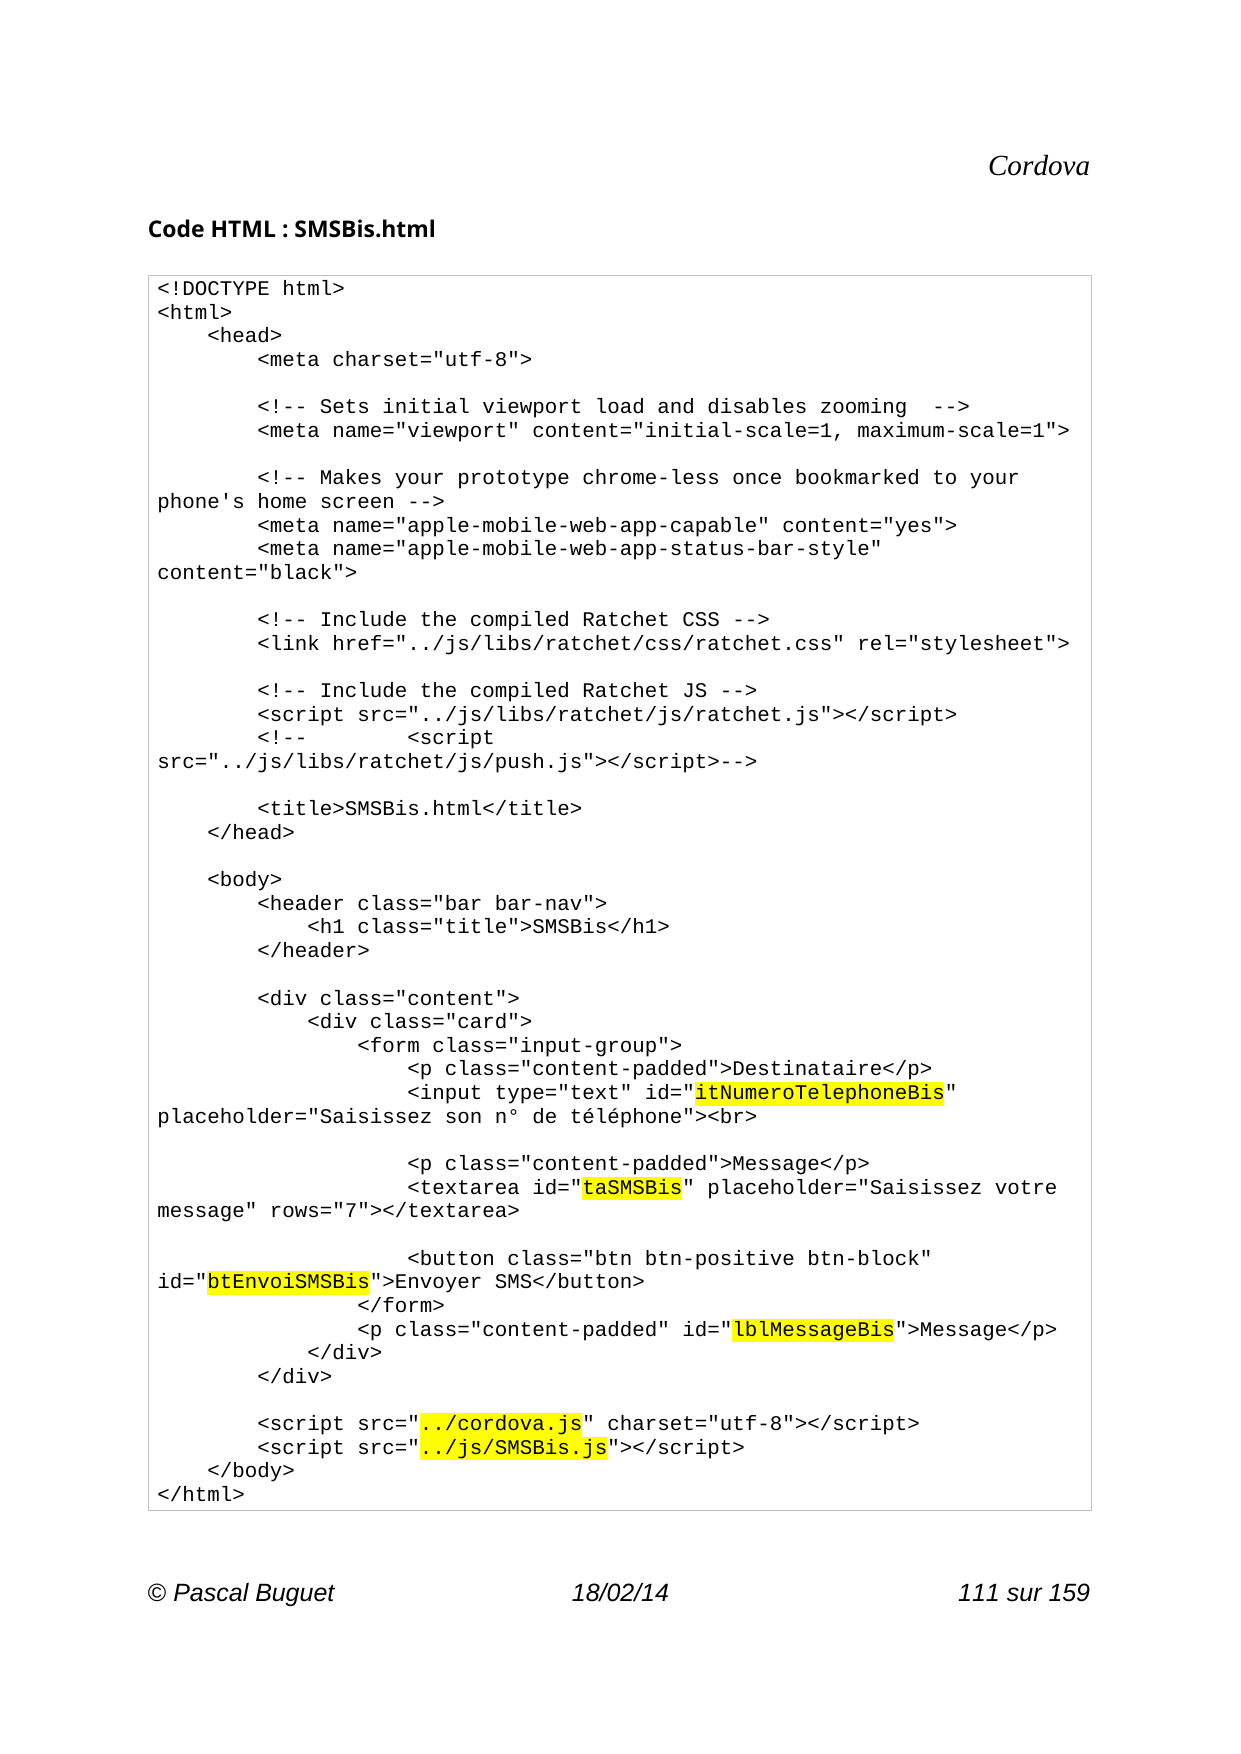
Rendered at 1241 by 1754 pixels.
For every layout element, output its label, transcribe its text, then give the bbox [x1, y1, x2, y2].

text <body> [149, 866, 1091, 890]
text <header class="bar bar-nav"> [149, 890, 1091, 913]
text </html> [149, 1481, 1091, 1510]
text <form class="input-group"> [149, 1032, 1091, 1055]
text </head> [149, 819, 1091, 846]
text <textarea id="taSMSBis" placeholder="Saisissez votre message" rows="7"></textarea> [149, 1173, 1091, 1224]
text <script src="../js/libs/ratchet/js/ratchet.js"></script> [149, 701, 1091, 724]
text <div class="card"> [149, 1008, 1091, 1032]
text </body> [149, 1457, 1091, 1481]
text <meta name="apple-mobile-web-app-status-bar-style" content="black"> [149, 535, 1091, 586]
text <meta name="viewport" content="initial-scale=1, maximum-scale=1"> [149, 417, 1091, 444]
text <title>SMSBis.html</title> [149, 795, 1091, 819]
text </div> [149, 1339, 1091, 1363]
text <div class="content"> [149, 984, 1091, 1008]
text <!DOCTYPE html> [149, 276, 1091, 299]
text </div> [149, 1363, 1091, 1389]
text <!-- Include the compiled Ratchet JS --> [149, 677, 1091, 701]
text Code HTML : SMSBis.html [148, 212, 1092, 244]
text </header> [149, 937, 1091, 964]
text <!-- Makes your prototype chrome-less once bookmarked to your phone's home screen --> [149, 464, 1091, 511]
text <html> [149, 299, 1091, 322]
text <p class="content-padded">Destinataire</p> [149, 1055, 1091, 1079]
text <meta charset="utf-8"> [149, 346, 1091, 373]
text <p class="content-padded">Message</p> [149, 1150, 1091, 1173]
text <!-- Include the compiled Ratchet CSS --> [149, 606, 1091, 630]
text <button class="btn btn-positive btn-block" id="btEnvoiSMSBis">Envoyer SMS</button> [149, 1244, 1091, 1292]
text <script src="../js/SMSBis.js"></script> [149, 1434, 1091, 1457]
text <!-- <script src="../js/libs/ratchet/js/push.js"></script>--> [149, 724, 1091, 775]
text <head> [149, 322, 1091, 346]
text <!-- Sets initial viewport load and disables zooming --> [149, 393, 1091, 417]
text <meta name="apple-mobile-web-app-capable" content="yes"> [149, 511, 1091, 535]
text <input type="text" id="itNumeroTelephoneBis" placeholder="Saisissez son n° de téléphone"><br> [149, 1079, 1091, 1129]
text <h1 class="title">SMSBis</h1> [149, 913, 1091, 937]
text <script src="../cordova.js" charset="utf-8"></script> [149, 1410, 1091, 1434]
text <link href="../js/libs/ratchet/css/ratchet.css" rel="stylesheet"> [149, 630, 1091, 656]
text </form> [149, 1292, 1091, 1315]
text <p class="content-padded" id="lblMessageBis">Message</p> [149, 1315, 1091, 1339]
